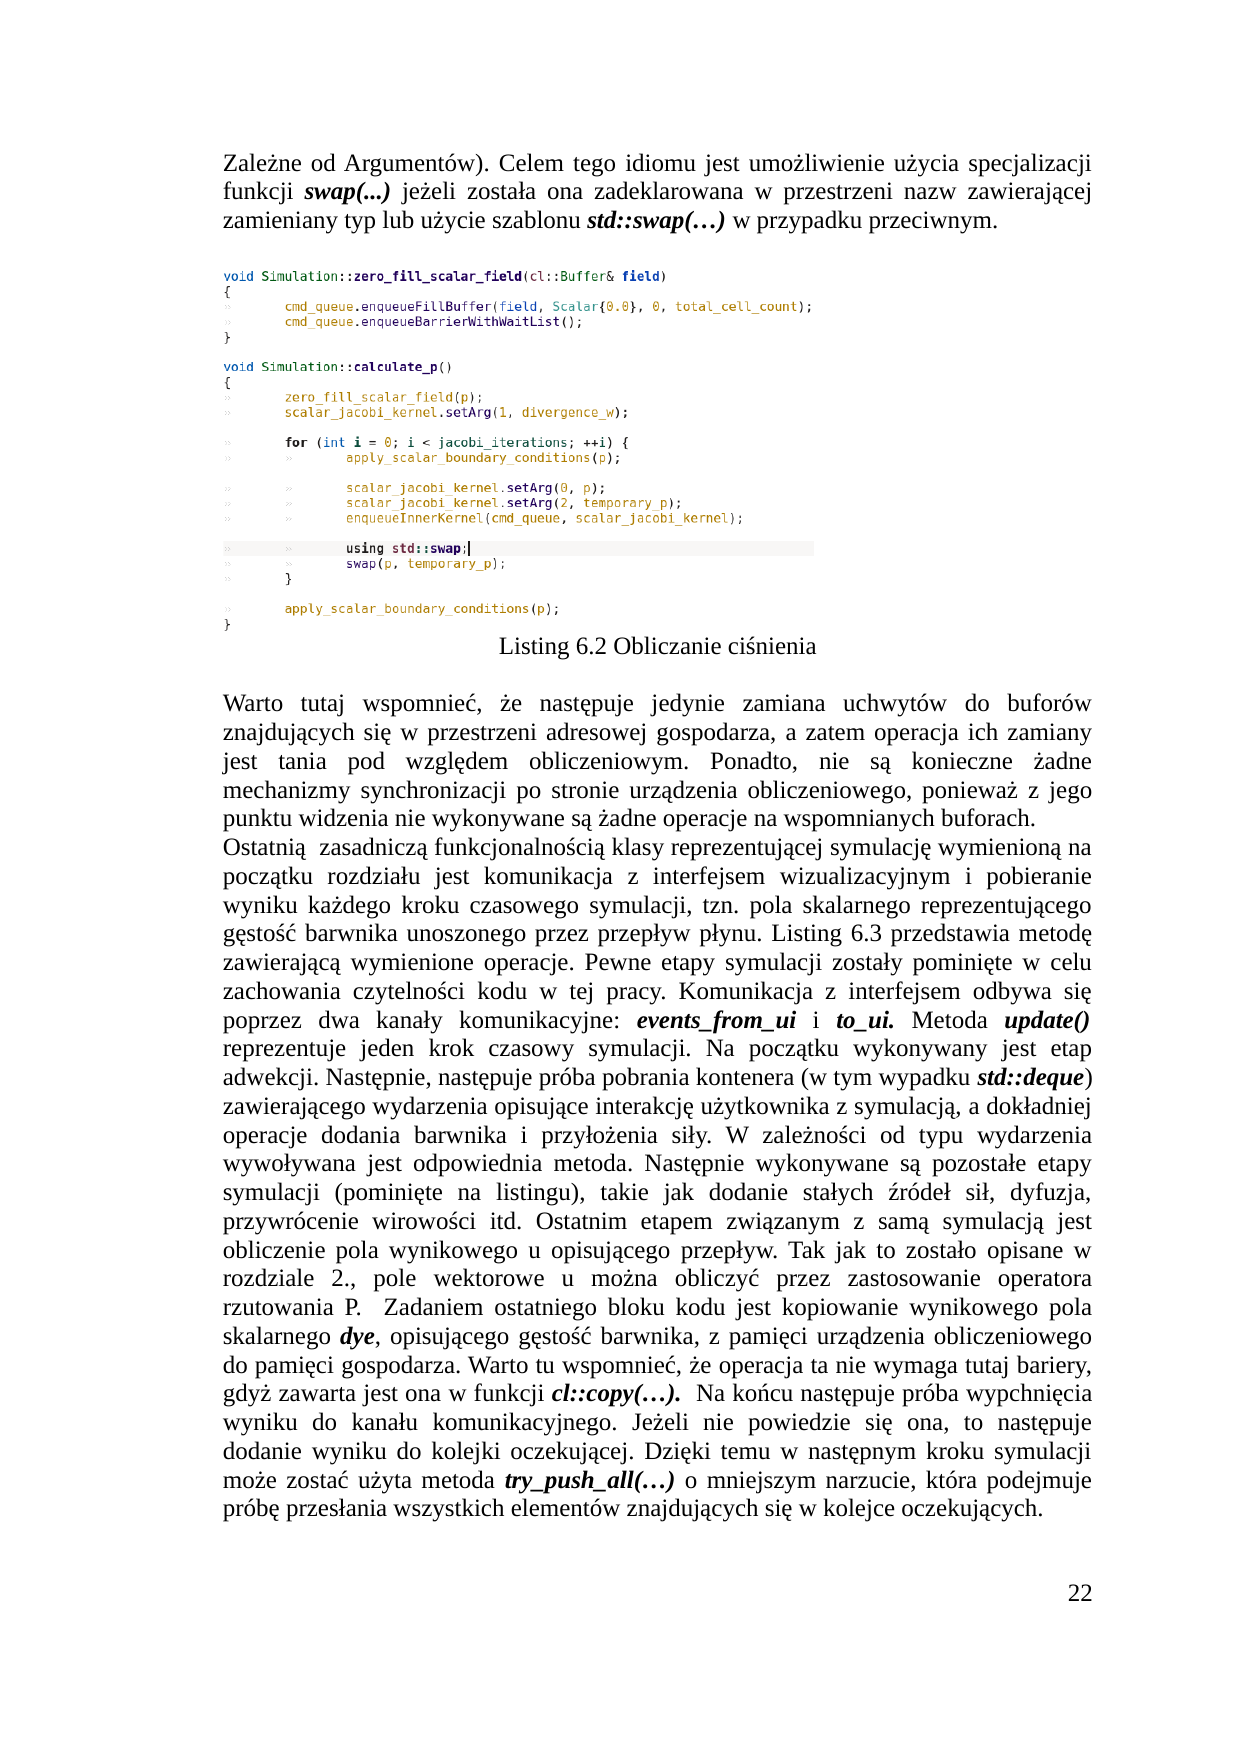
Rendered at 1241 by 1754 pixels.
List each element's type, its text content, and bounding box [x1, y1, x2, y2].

list Zależne od Argumentów). Celem tego idiomu jest umożliwienie użycia specjalizacji funkcji swap(...) jeżeli została ona zadeklarowana w przestrzeni nazw zawierającej zamieniany typ lub użycie szablonu std::swap(…) w przypadku przeciwnym. [185, 148, 1093, 234]
list Ostatnią zasadniczą funkcjonalnością klasy reprezentującej symulację wymienioną na początku rozdziału jest komunikacja z interfejsem wizualizacyjnym i pobieranie wyniku każdego kroku czasowego symulacji, tzn. pola skalarnego reprezentującego gęstość barwnika unoszonego przez przepływ płynu. Listing 6.3 przedstawia metodę zawierającą wymienione operacje. Pewne etapy symulacji zostały pominięte w celu zachowania czytelności kodu w tej pracy. Komunikacja z interfejsem odbywa się poprzez dwa kanały komunikacyjne: events_from_ui i to_ui. Metoda update() reprezentuje jeden krok czasowy symulacji. Na początku wykonywany jest etap adwekcji. Następnie, następuje próba pobrania kontenera (w tym wypadku std::deque) zawierającego wydarzenia opisujące interakcję użytkownika z symulacją, a dokładniej operacje dodania barwnika i przyłożenia siły. W zależności od typu wydarzenia wywoływana jest odpowiednia metoda. Następnie wykonywane są pozostałe etapy symulacji (pominięte na listingu), takie jak dodanie stałych źródeł sił, dyfuzja, przywrócenie wirowości itd. Ostatnim etapem związanym z samą symulacją jest obliczenie pola wynikowego u opisującego przepływ. Tak jak to zostało opisane w rozdziale 2., pole wektorowe u można obliczyć przez zastosowanie operatora rzutowania P. Zadaniem ostatniego bloku kodu jest kopiowanie wynikowego pola skalarnego dye, opisującego gęstość barwnika, z pamięci urządzenia obliczeniowego do pamięci gospodarza. Warto tu wspomnieć, że operacja ta nie wymaga tutaj bariery, gdyż zawarta jest ona w funkcji cl::copy(…). Na końcu następuje próba wypchnięcia wyniku do kanału komunikacyjnego. Jeżeli nie powiedzie się ona, to następuje dodanie wyniku do kolejki oczekującej. Dzięki temu w następnym kroku symulacji może zostać użyta metoda try_push_all(…) o mniejszym narzucie, która podejmuje próbę przesłania wszystkich elementów znajdujących się w kolejce oczekujących. [185, 832, 1093, 1522]
list Warto tutaj wspomnieć, że następuje jedynie zamiana uchwytów do buforów znajdujących się w przestrzeni adresowej gospodarza, a zatem operacja ich zamiany jest tania pod względem obliczeniowym. Ponadto, nie są konieczne żadne mechanizmy synchronizacji po stronie urządzenia obliczeniowego, ponieważ z jego punktu widzenia nie wykonywane są żadne operacje na wspomnianych buforach. [185, 688, 1093, 832]
picture [223, 270, 814, 631]
list Listing 6.2 Obliczanie ciśnienia [185, 631, 1093, 660]
